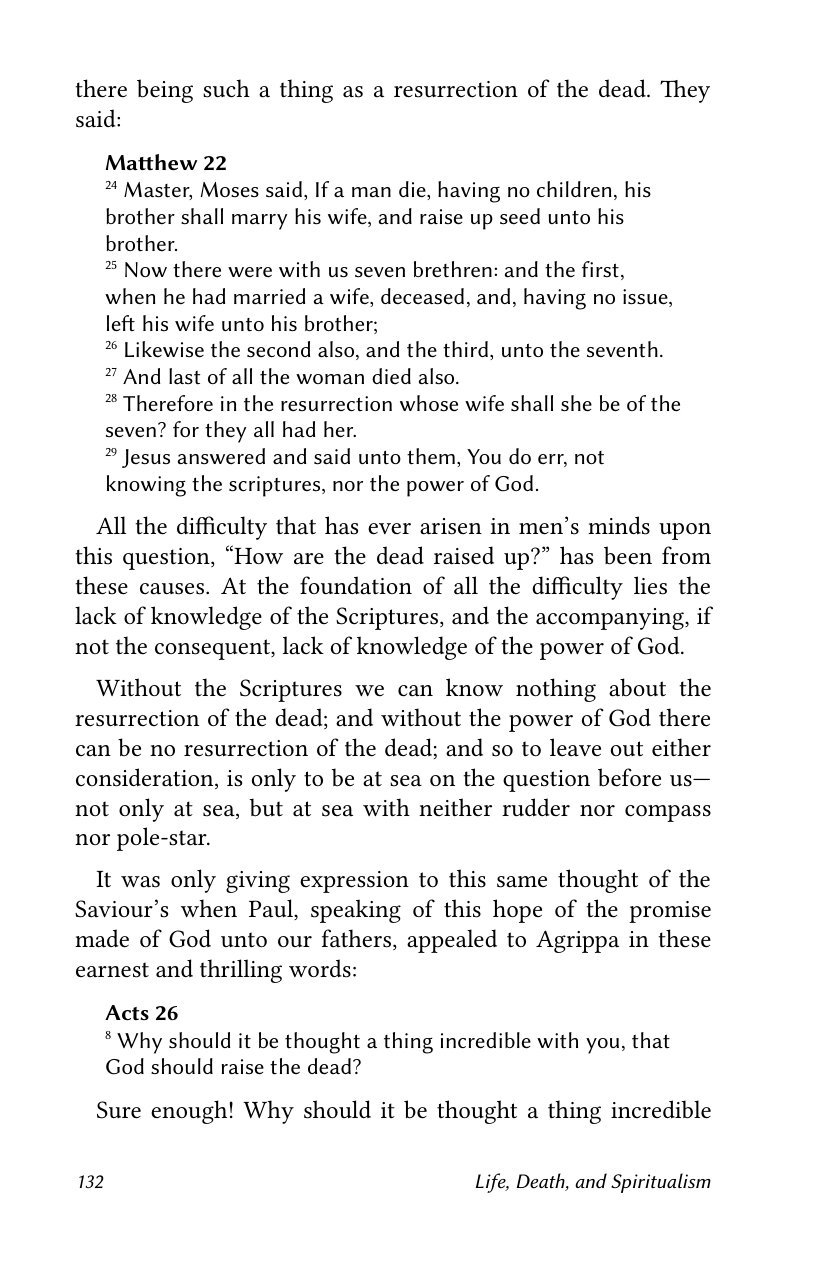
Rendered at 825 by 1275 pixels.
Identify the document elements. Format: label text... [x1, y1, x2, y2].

text 8 Why should it be thought a thing incredible with you, that God should raise the dead? [105, 1028, 682, 1080]
text 28 Therefore in the resurrection whose wife shall she be of the seven? for they all had her. [105, 391, 682, 443]
text Without the Scriptures we can know nothing about the resurrection of the dead; and without the power of God there can be no resurrection of the dead; and so to leave out either consideration, is only to be at sea on the question before us—not only at sea, but at sea with neither rudder nor compass nor pole-star. [75, 674, 712, 852]
text there being such a thing as a resurrection of the dead. They said: [75, 75, 712, 133]
text 24 Master, Moses said, If a man die, having no children, his brother shall marry his wife, and raise up seed unto his brother. [105, 177, 682, 257]
text 27 And last of all the woman died also. [105, 364, 682, 390]
text 29 Jesus answered and said unto them, You do err, not knowing the scriptures, nor the power of God. [105, 444, 682, 497]
text Matthew 22 [105, 150, 712, 176]
text Acts 26 [105, 1000, 712, 1026]
text Sure enough! Why should it be thought a thing incredible [75, 1096, 712, 1124]
text It was only giving expression to this same thought of the Saviour’s when Paul, speaking of this hope of the promise made of God unto our fathers, appealed to Agrippa in these earnest and thrilling words: [75, 865, 712, 984]
text All the difficulty that has ever arisen in men’s minds upon this question, “How are the dead raised up?” has been from these causes. At the foundation of all the difficulty lies the lack of knowledge of the Scriptures, and the accompanying, if not the consequent, lack of knowledge of the power of God. [75, 512, 712, 661]
text 26 Likewise the second also, and the third, unto the seventh. [105, 337, 682, 363]
text 25 Now there were with us seven brethren: and the first, when he had married a wife, deceased, and, having no issue, left his wife unto his brother; [105, 257, 682, 337]
